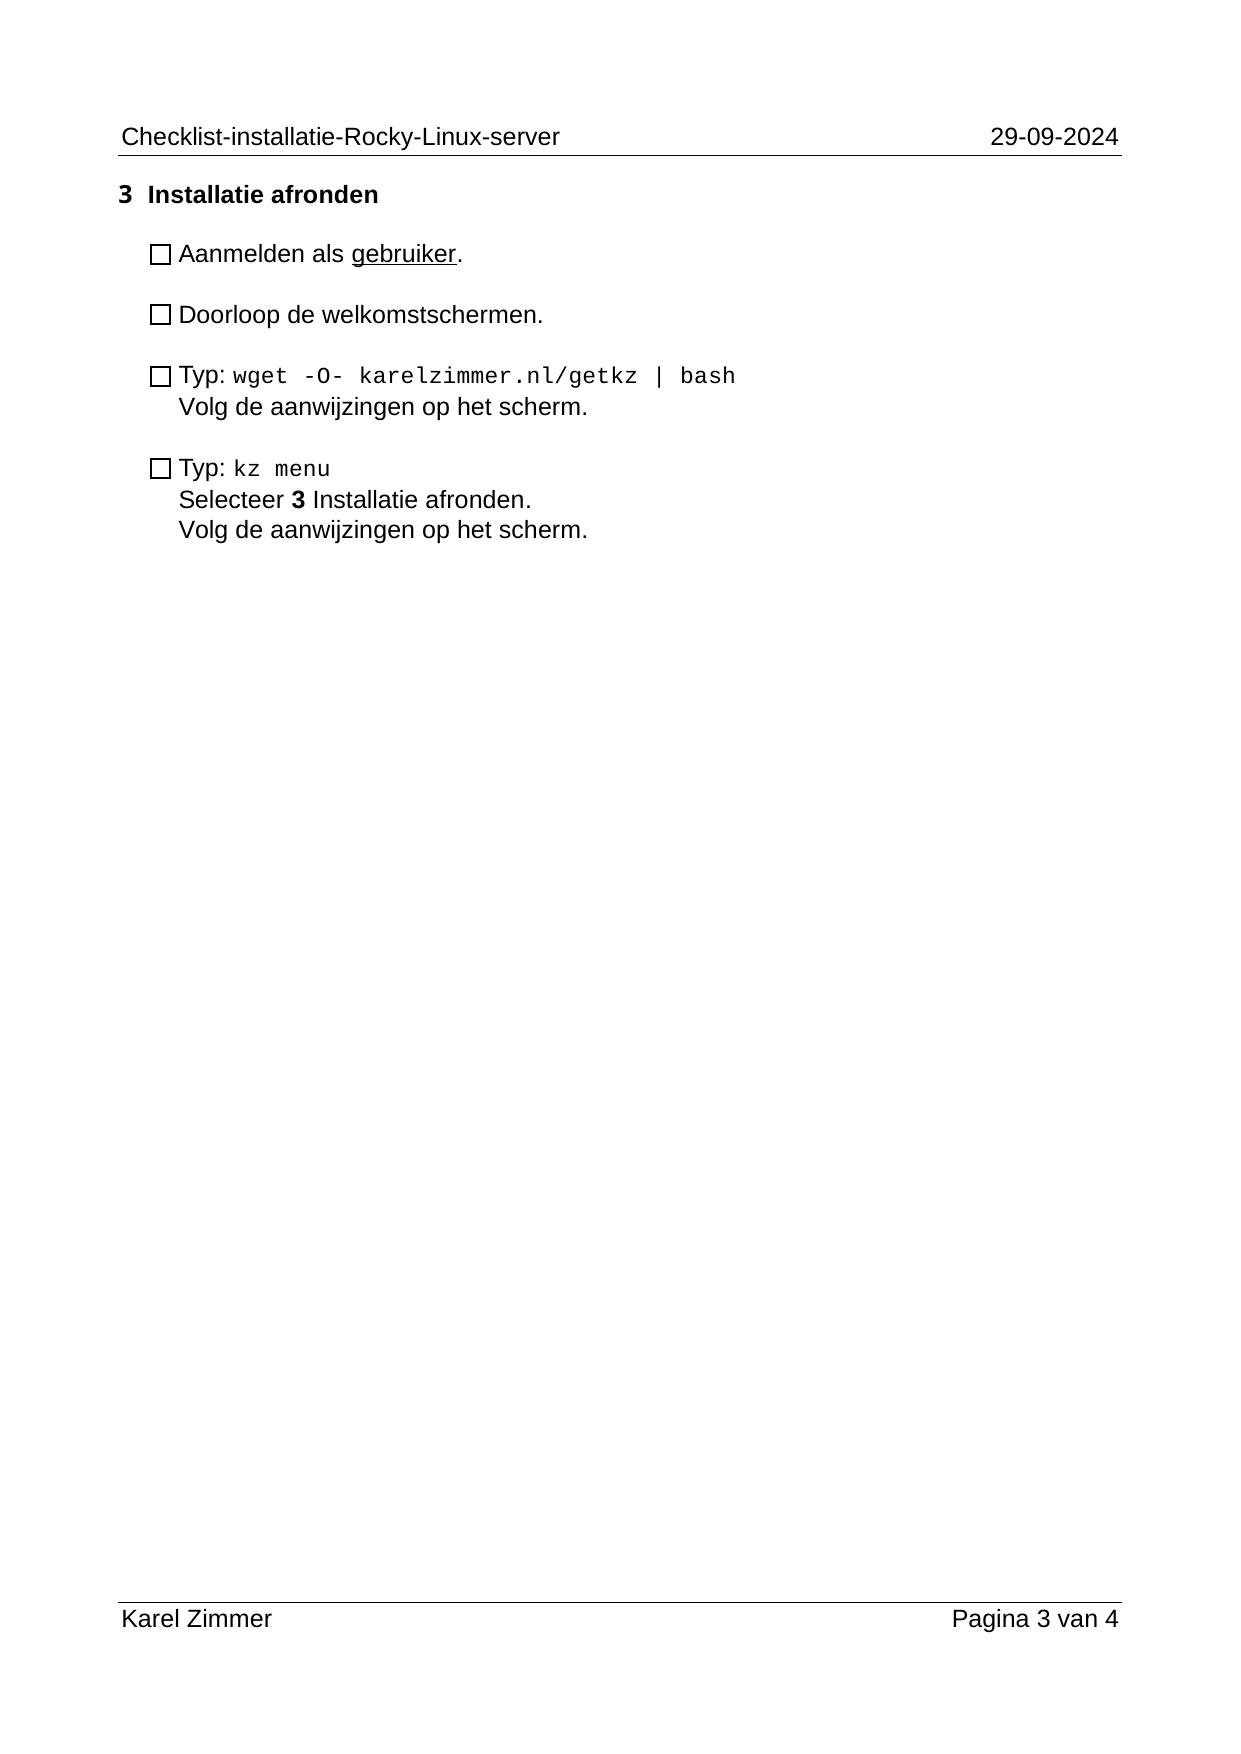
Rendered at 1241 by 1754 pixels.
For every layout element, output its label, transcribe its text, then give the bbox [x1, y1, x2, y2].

table_cell [118, 453, 142, 485]
table_cell [118, 360, 142, 392]
table_cell [142, 515, 177, 545]
table_cell Volg de aanwijzingen op het scherm. [177, 515, 1122, 545]
table_cell Doorloop de welkomstschermen. [177, 300, 1122, 330]
table_cell [142, 485, 177, 515]
table_cell [142, 423, 177, 453]
table_cell [142, 392, 177, 422]
table_cell [142, 360, 177, 392]
table_header [118, 239, 142, 269]
table_cell [118, 269, 142, 300]
table_header Aanmelden als gebruiker. [177, 239, 1122, 269]
list Installatie afronden [118, 177, 1122, 211]
table_cell Typ: wget -O- karelzimmer.nl/getkz | bash [177, 360, 1122, 392]
table_cell [118, 392, 142, 422]
table_cell [142, 300, 177, 330]
table_cell [177, 330, 1122, 360]
table_cell [142, 453, 177, 485]
table_cell [118, 300, 142, 330]
table_cell [118, 515, 142, 545]
table_cell [177, 423, 1122, 453]
table_cell [118, 485, 142, 515]
table_cell [142, 330, 177, 360]
table_cell [118, 330, 142, 360]
table_cell [177, 269, 1122, 300]
table_cell Typ: kz menu [177, 453, 1122, 485]
table_cell [118, 423, 142, 453]
table_cell [142, 269, 177, 300]
table_cell Volg de aanwijzingen op het scherm. [177, 392, 1122, 422]
table_header [142, 239, 177, 269]
table_cell Selecteer 3 Installatie afronden. [177, 485, 1122, 515]
